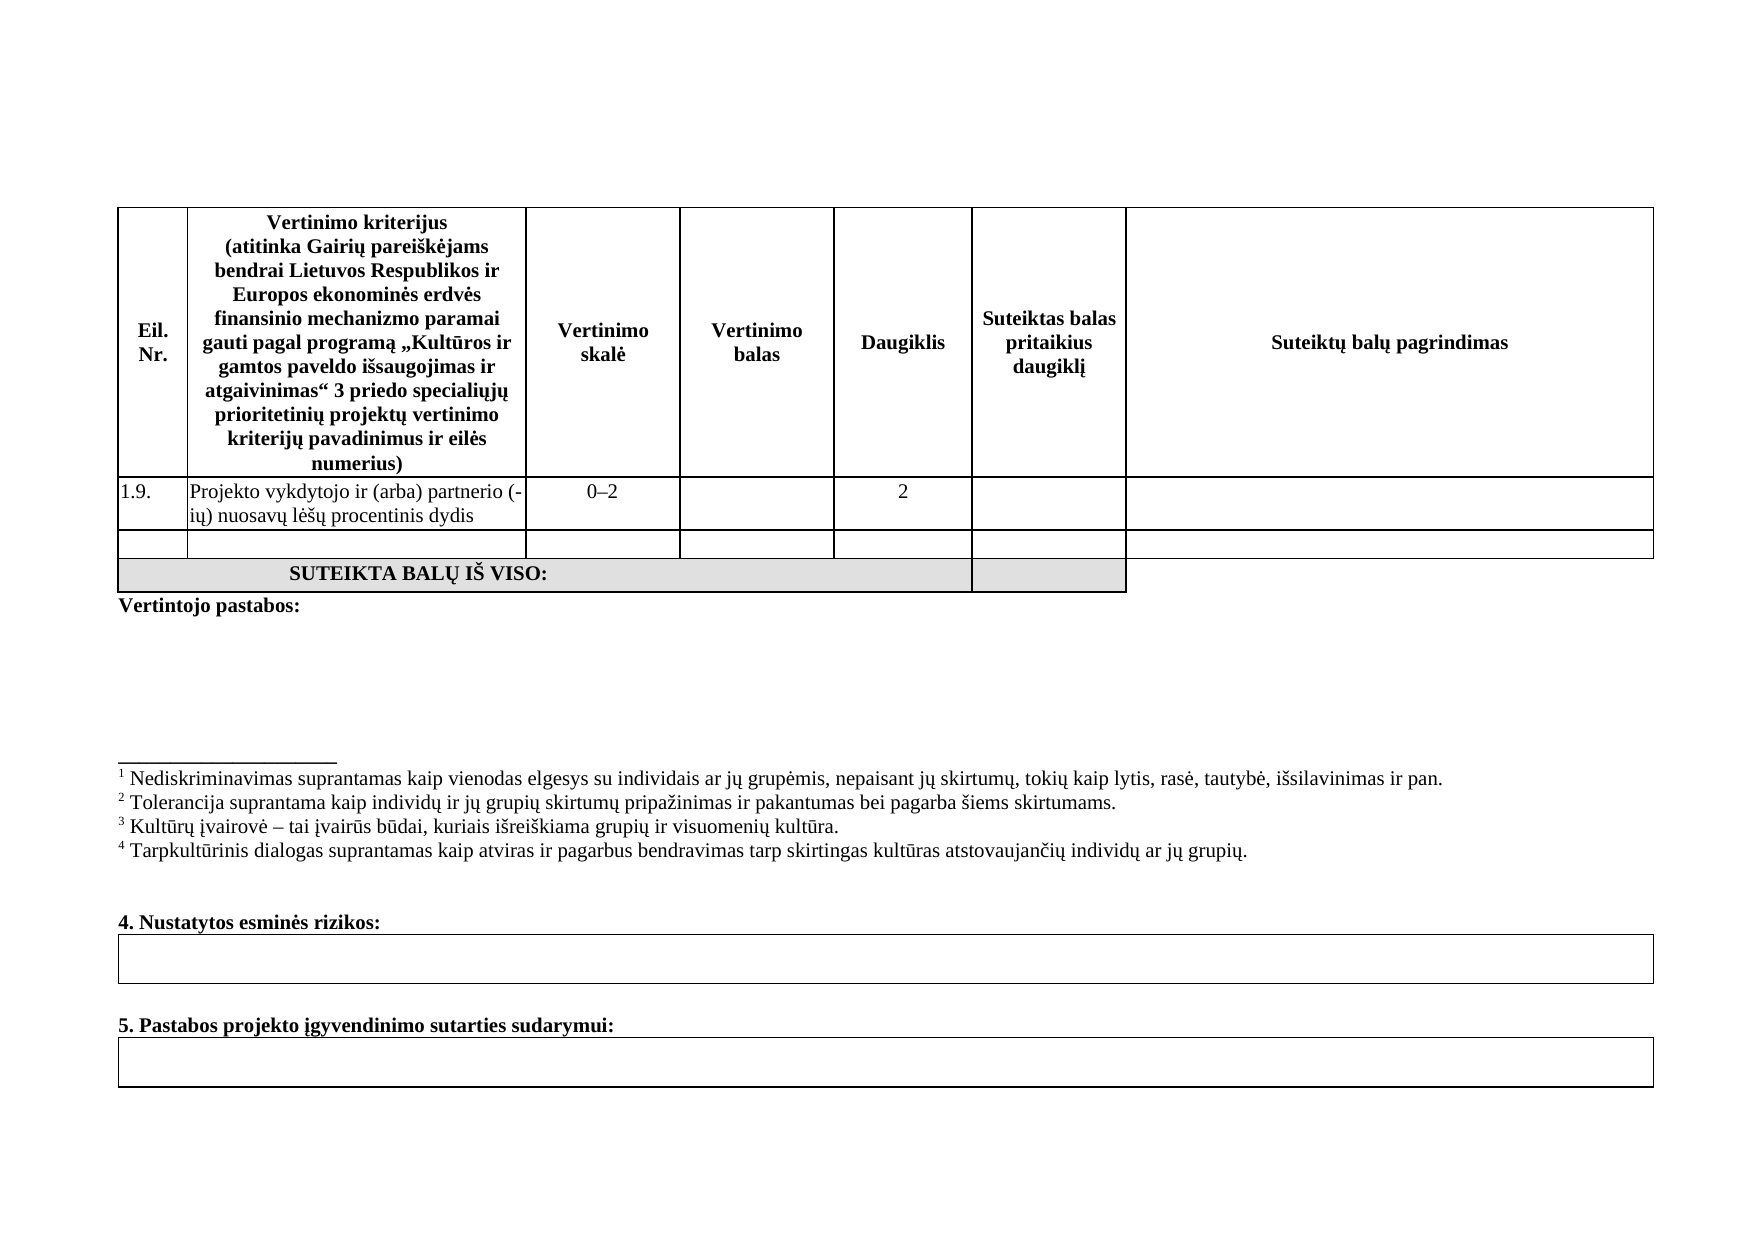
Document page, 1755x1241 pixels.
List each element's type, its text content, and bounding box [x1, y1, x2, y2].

table_cell SUTEIKTA BALŲ IŠ VISO: [188, 559, 651, 591]
table_cell [119, 559, 188, 591]
text 4. Nustatytos esminės rizikos: [118, 910, 1745, 934]
table_cell [973, 559, 1125, 591]
table_header Daugiklis [835, 208, 971, 476]
table_header Suteiktas balas pritaikius daugiklį [973, 208, 1125, 476]
text 1 Nediskriminavimas suprantamas kaip vienodas elgesys su individais ar jų grupėmis, nepaisant jų skirtumų, tokių kaip lytis, rasė, tautybė, išsilavinimas ir pan. [118, 766, 1636, 790]
text 5. Pastabos projekto įgyvendinimo sutarties sudarymui: [118, 1013, 1745, 1037]
table_cell [834, 559, 971, 591]
text Vertintojo pastabos: [118, 593, 1636, 617]
table_cell 0–2 [527, 478, 679, 529]
table_cell [651, 559, 680, 591]
text 4 Tarpkultūrinis dialogas suprantamas kaip atviras ir pagarbus bendravimas tarp skirtingas kultūras atstovaujančių individų ar jų grupių. [118, 838, 1636, 862]
table_cell [973, 531, 1125, 558]
table_header [119, 1038, 1653, 1086]
table_header Eil. Nr. [119, 208, 187, 476]
table_cell [681, 531, 833, 558]
table_header Suteiktų balų pagrindimas [1127, 208, 1653, 476]
table_cell [1127, 478, 1653, 529]
table_cell [1127, 531, 1653, 558]
table_cell Projekto vykdytojo ir (arba) partnerio (-ių) nuosavų lėšų procentinis dydis [188, 478, 525, 529]
text 2 Tolerancija suprantama kaip individų ir jų grupių skirtumų pripažinimas ir pakantumas bei pagarba šiems skirtumams. [118, 790, 1636, 814]
table_cell [681, 478, 833, 529]
table_cell [973, 478, 1125, 529]
table_cell [835, 531, 971, 558]
table_cell [119, 531, 187, 558]
table_header [119, 935, 1653, 983]
table_cell 2 [835, 478, 971, 529]
table_cell 1.9. [119, 478, 187, 529]
table_header Vertinimo skalė [527, 208, 679, 476]
table_header Vertinimo kriterijus (atitinka Gairių pareiškėjams bendrai Lietuvos Respublikos ir Europos ekonominės erdvės finansinio mechanizmo paramai gauti pagal programą „Kultūros ir gamtos paveldo išsaugojimas ir atgaivinimas“ 3 priedo specialiųjų prioritetinių projektų vertinimo kriterijų pavadinimus ir eilės numerius) [188, 208, 525, 476]
table_cell [527, 531, 679, 558]
table_cell [1127, 559, 1653, 591]
table_cell [188, 531, 525, 558]
table_cell [680, 559, 834, 591]
table_header Vertinimo balas [681, 208, 833, 476]
text 3 Kultūrų įvairovė – tai įvairūs būdai, kuriais išreiškiama grupių ir visuomenių kultūra. [118, 814, 1636, 838]
text _____________________ [118, 742, 1636, 766]
